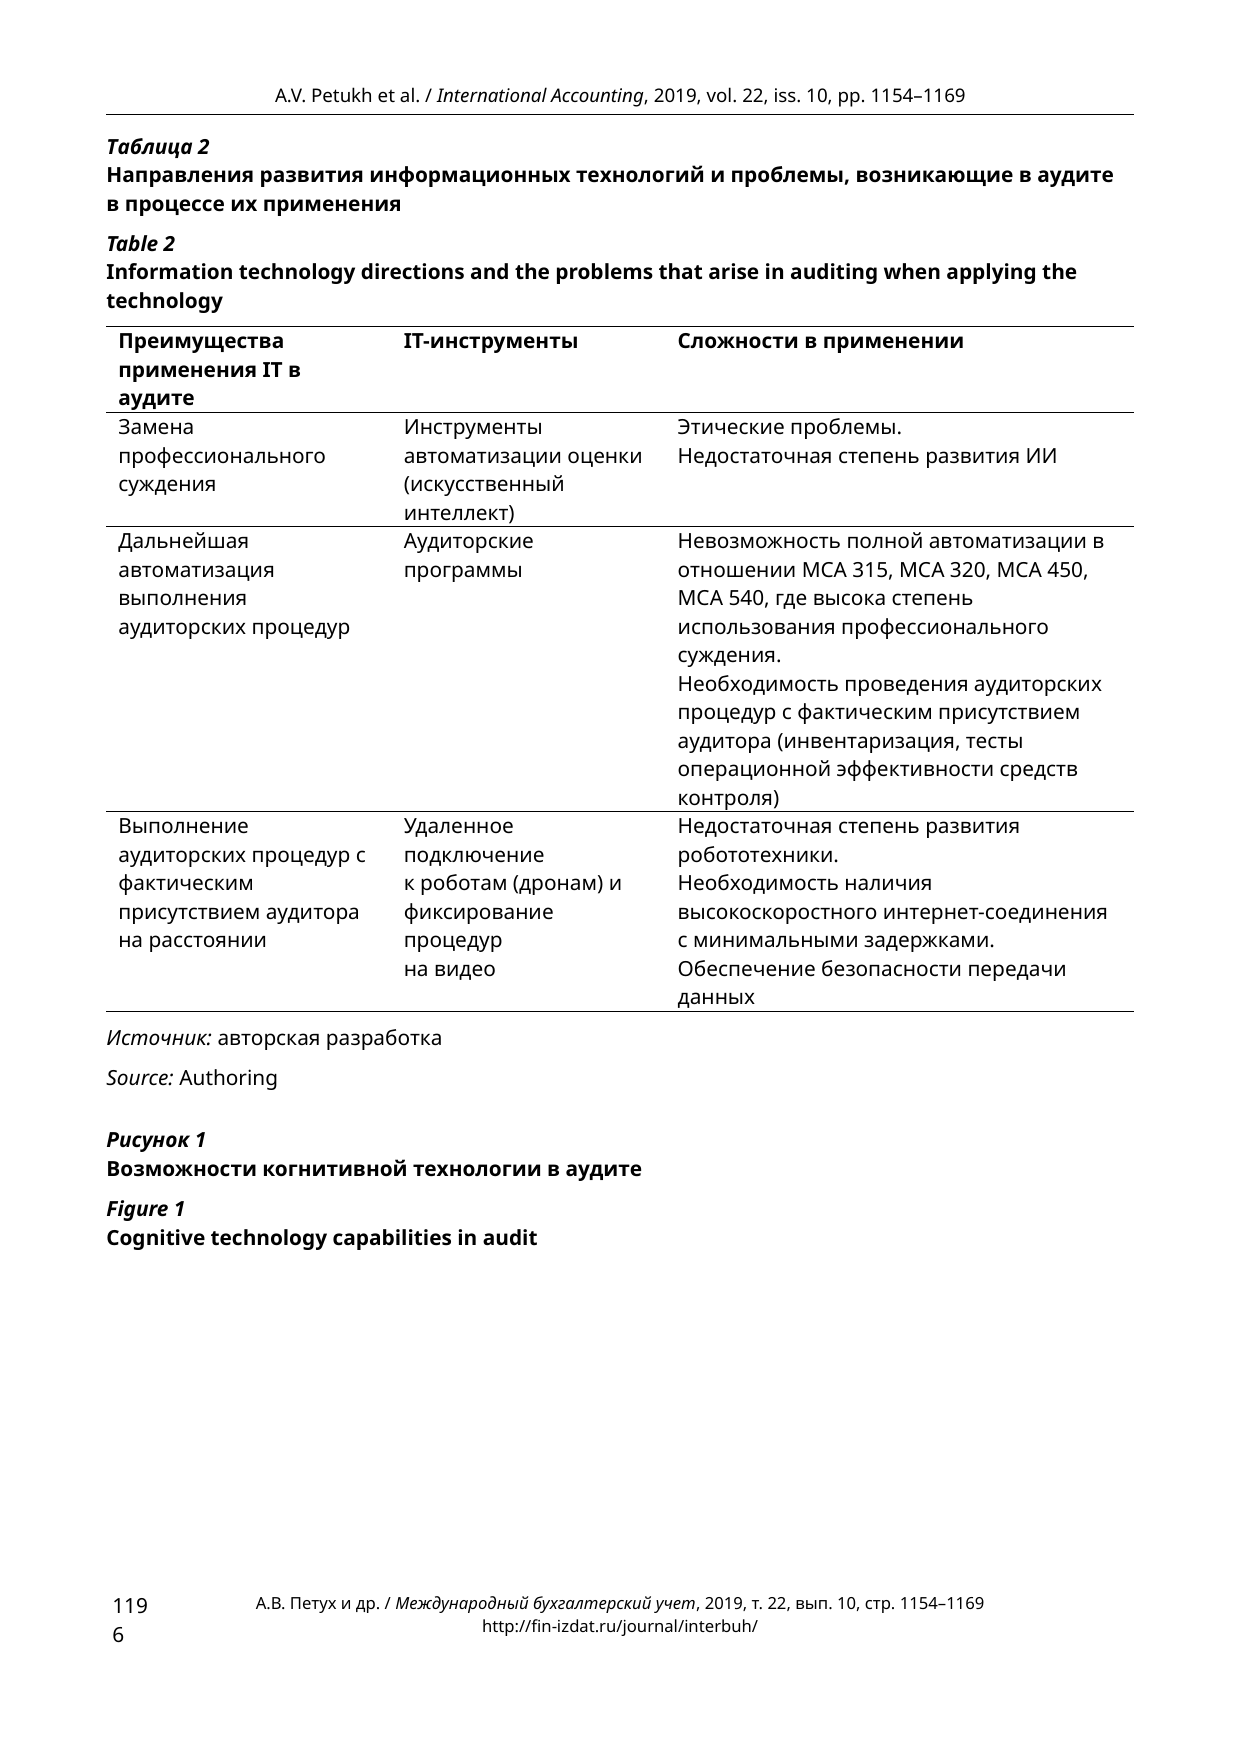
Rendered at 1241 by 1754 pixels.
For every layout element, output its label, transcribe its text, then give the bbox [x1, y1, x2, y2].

text Возможности когнитивной технологии в аудите [106, 1154, 1134, 1182]
table_cell Невозможность полной автоматизации в отношении МСА 315, МСА 320, МСА 450, МСА 540, где высока степень использования профессионального суждения. Необходимость проведения аудиторских процедур с фактическим присутствием аудитора (инвентаризация, тесты операционной эффективности средств контроля) [666, 527, 1134, 811]
table_header Преимущества применения IT в аудите [106, 327, 392, 412]
table_cell Этические проблемы. Недостаточная степень развития ИИ [666, 413, 1134, 526]
table_cell Аудиторские программы [392, 527, 666, 811]
text Source: Authoring [106, 1063, 1134, 1092]
text Источник: авторская разработка [106, 1023, 1134, 1051]
table_cell Недостаточная степень развития робототехники. Необходимость наличия высокоскоростного интернет-соединения с минимальными задержками. Обеспечение безопасности передачи данных [666, 812, 1134, 1011]
table_cell Выполнение аудиторских процедур с фактическим присутствием аудитора на расстоянии [106, 812, 392, 1011]
table_header IT-инструменты [392, 327, 666, 412]
text Таблица 2 [106, 132, 1134, 160]
text Cognitive technology capabilities in audit [106, 1223, 1134, 1251]
text Рисунок 1 [106, 1126, 1134, 1154]
table_cell Дальнейшая автоматизация выполнения аудиторских процедур [106, 527, 392, 811]
table_cell Замена профессионального суждения [106, 413, 392, 526]
table_header Сложности в применении [666, 327, 1134, 412]
text Table 2 [106, 229, 1134, 257]
text Направления развития информационных технологий и проблемы, возникающие в аудите в процессе их применения [106, 160, 1134, 217]
text Information technology directions and the problems that arise in auditing when applying the technology [106, 257, 1134, 314]
table_cell Удаленное подключение к роботам (дронам) и фиксирование процедур на видео [392, 812, 666, 1011]
text Figure 1 [106, 1194, 1134, 1223]
table_cell Инструменты автоматизации оценки (искусственный интеллект) [392, 413, 666, 526]
